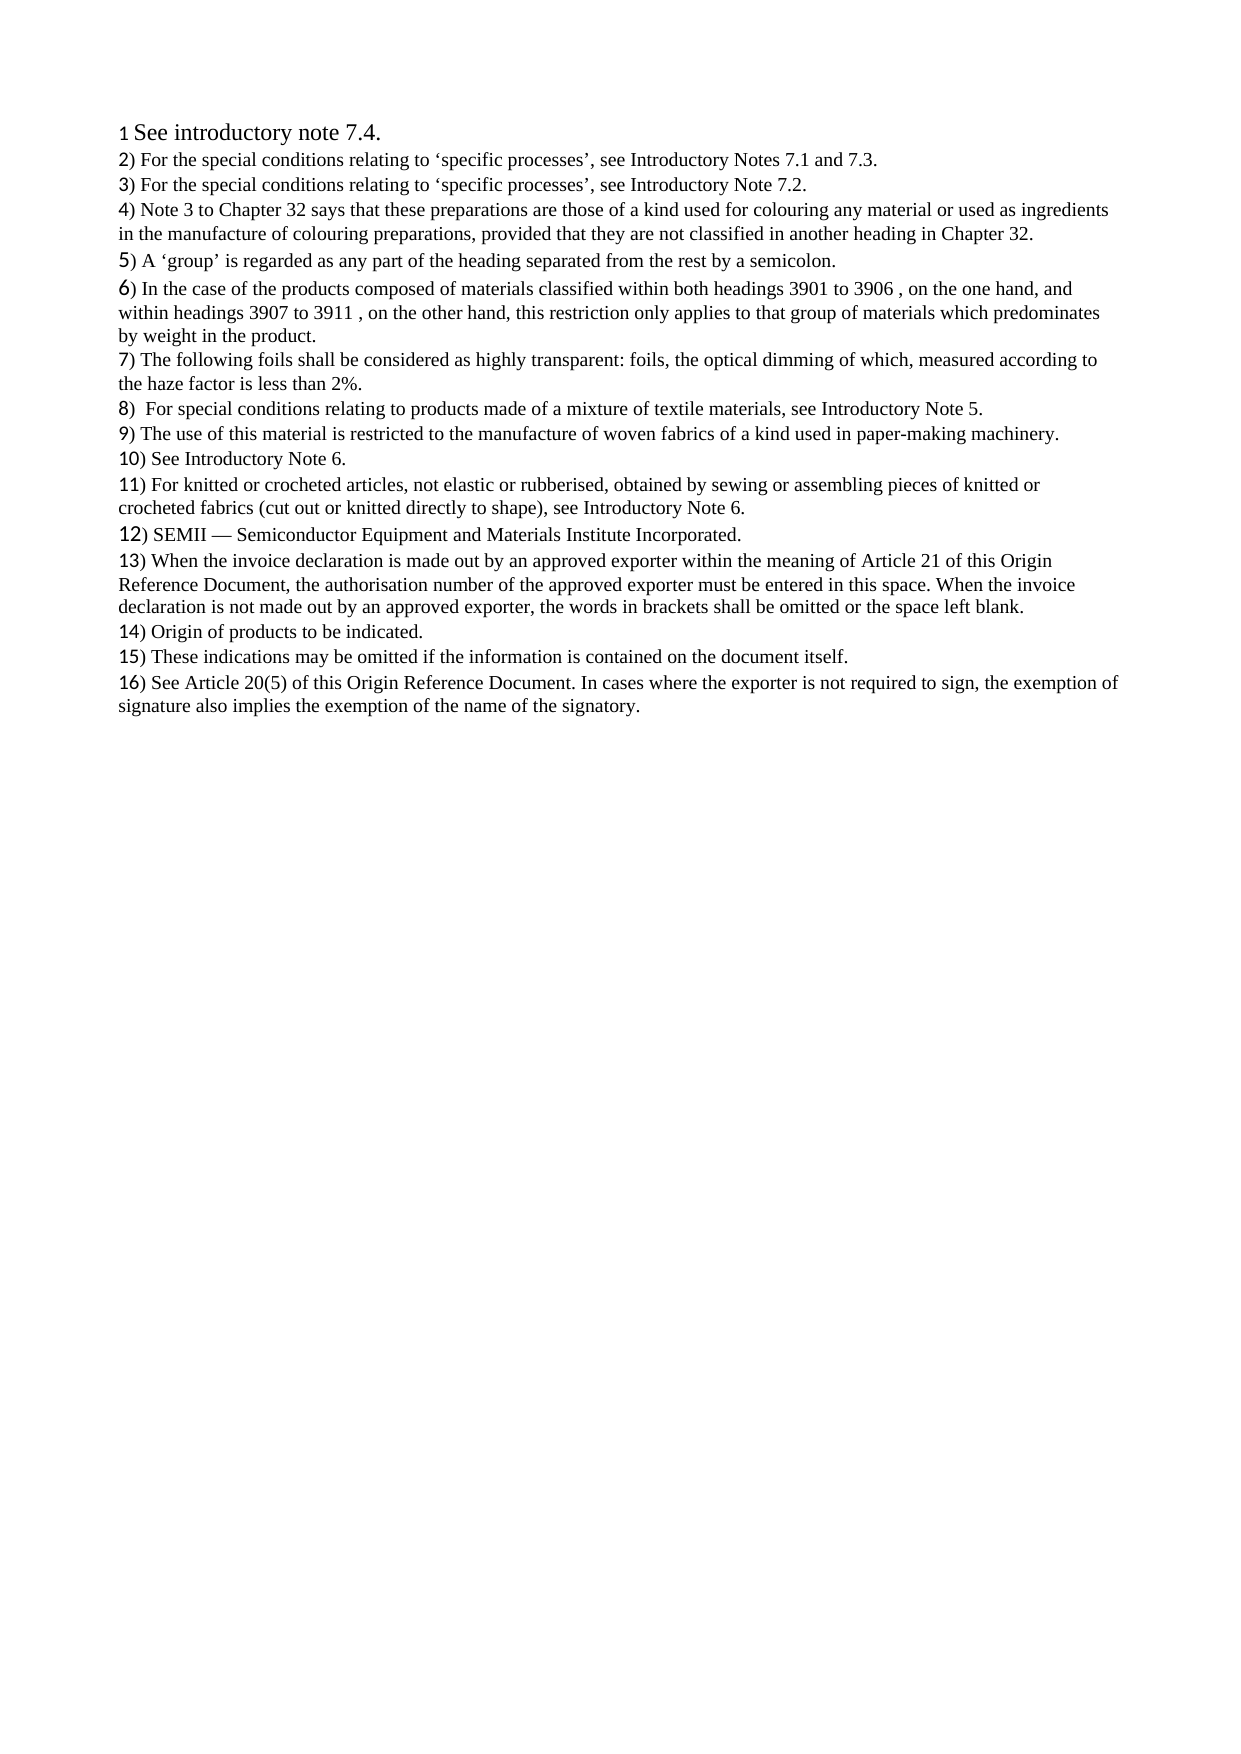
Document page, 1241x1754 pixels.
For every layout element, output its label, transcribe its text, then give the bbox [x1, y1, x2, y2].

text ) Origin of products to be indicated. [118, 618, 1122, 644]
text ) These indications may be omitted if the information is contained on the document itself. [118, 644, 1122, 669]
text ) When the invoice declaration is made out by an approved exporter within the meaning of Article 21 of this Origin Reference Document, the authorisation number of the approved exporter must be entered in this space. When the invoice declaration is not made out by an approved exporter, the words in brackets shall be omitted or the space left blank. [118, 547, 1122, 618]
text ) See Article 20(5) of this Origin Reference Document. In cases where the exporter is not required to sign, the exemption of signature also implies the exemption of the name of the signatory. [118, 669, 1122, 717]
